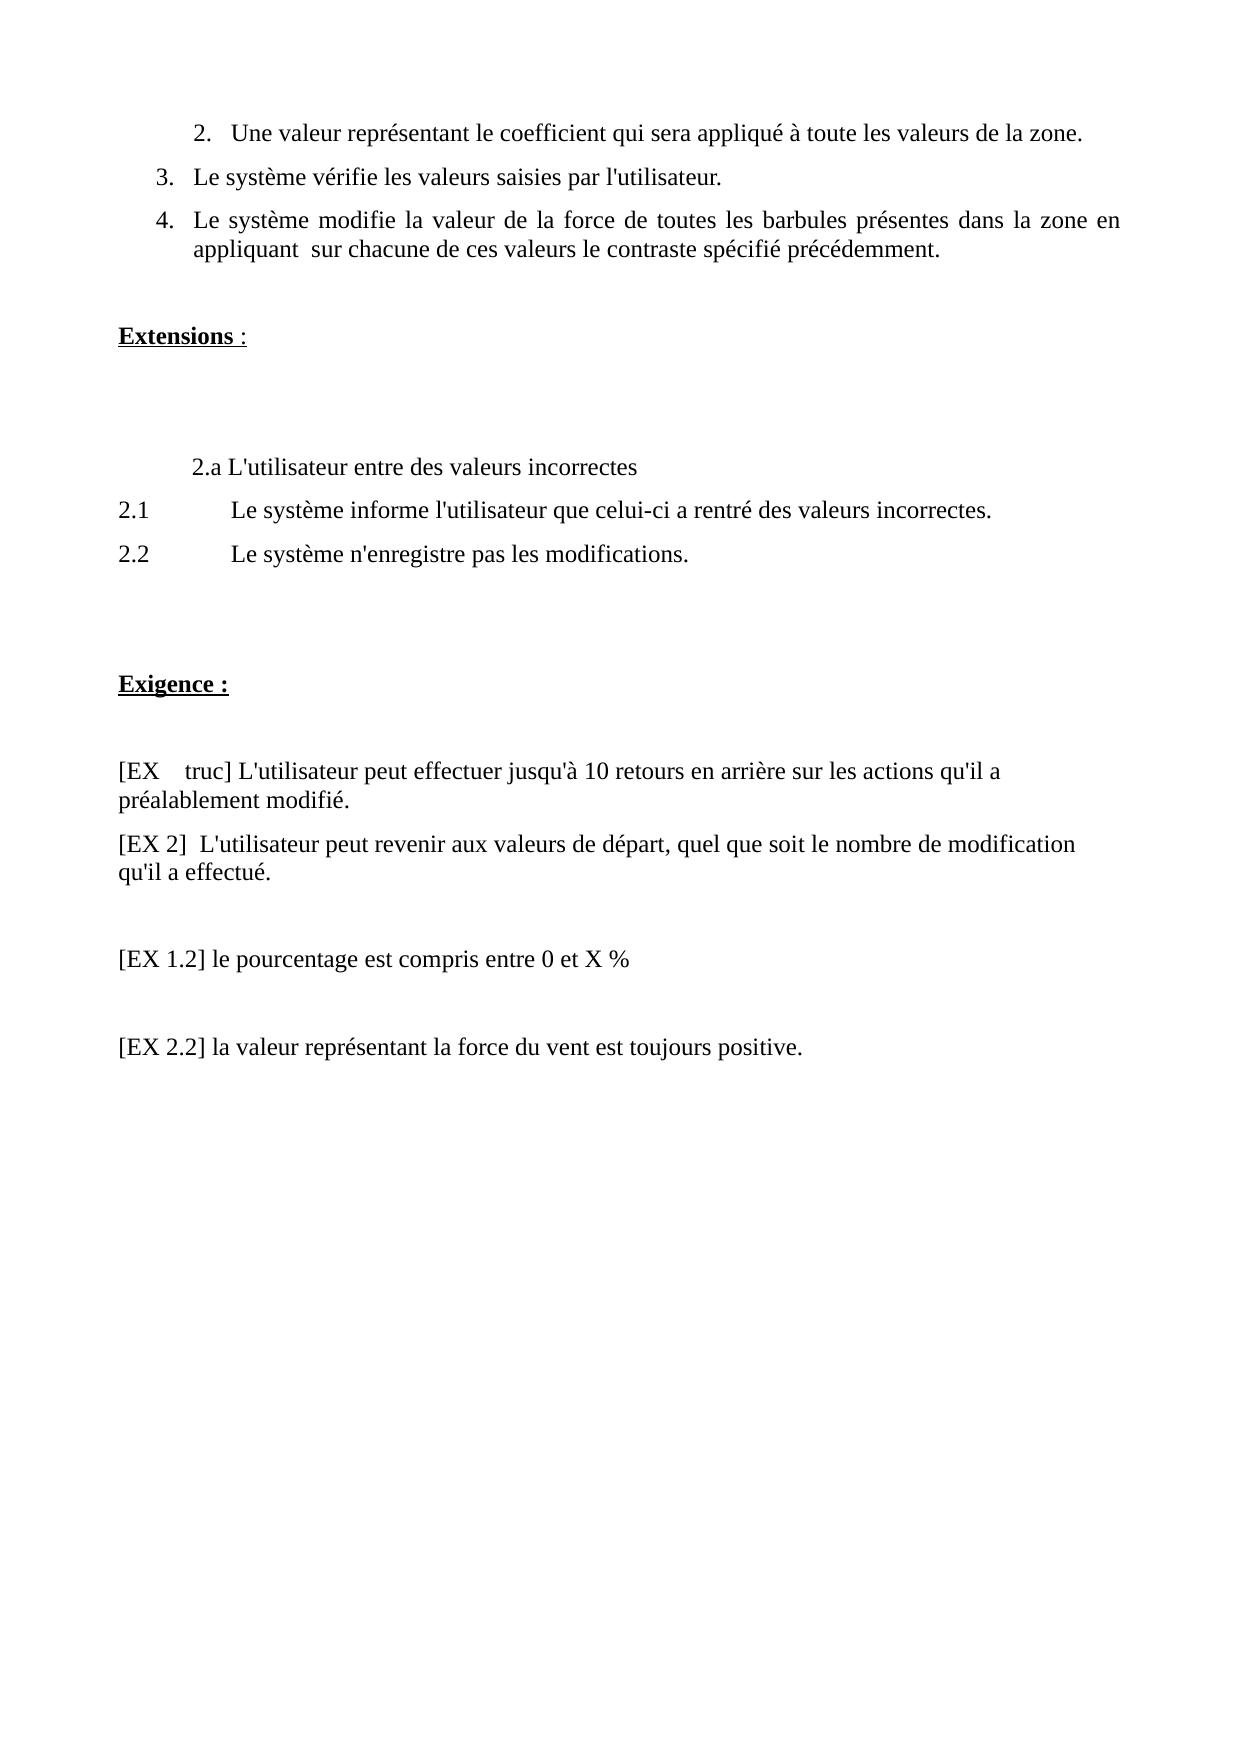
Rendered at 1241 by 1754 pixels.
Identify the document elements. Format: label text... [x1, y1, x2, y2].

text Exigence : [118, 669, 1122, 698]
text Extensions : [118, 321, 1122, 350]
list Le système informe l'utilisateur que celui-ci a rentré des valeurs incorrectes. [118, 495, 1122, 524]
text 2.a L'utilisateur entre des valeurs incorrectes [118, 452, 1122, 480]
list Le système modifie la valeur de la force de toutes les barbules présentes dans la zone en appliquant sur chacune de ces valeurs le contraste spécifié précédemment. [156, 205, 1122, 263]
text [EX 2] L'utilisateur peut revenir aux valeurs de départ, quel que soit le nombre de modification qu'il a effectué. [118, 829, 1122, 886]
list Le système n'enregistre pas les modifications. [118, 539, 1122, 567]
list Le système vérifie les valeurs saisies par l'utilisateur. [156, 162, 1122, 190]
text [EX truc] L'utilisateur peut effectuer jusqu'à 10 retours en arrière sur les actions qu'il a préalablement modifié. [118, 756, 1122, 814]
list Une valeur représentant le coefficient qui sera appliqué à toute les valeurs de la zone. [193, 118, 1122, 147]
text [EX 1.2] le pourcentage est compris entre 0 et X % [118, 944, 1122, 973]
text [EX 2.2] la valeur représentant la force du vent est toujours positive. [118, 1032, 1122, 1060]
